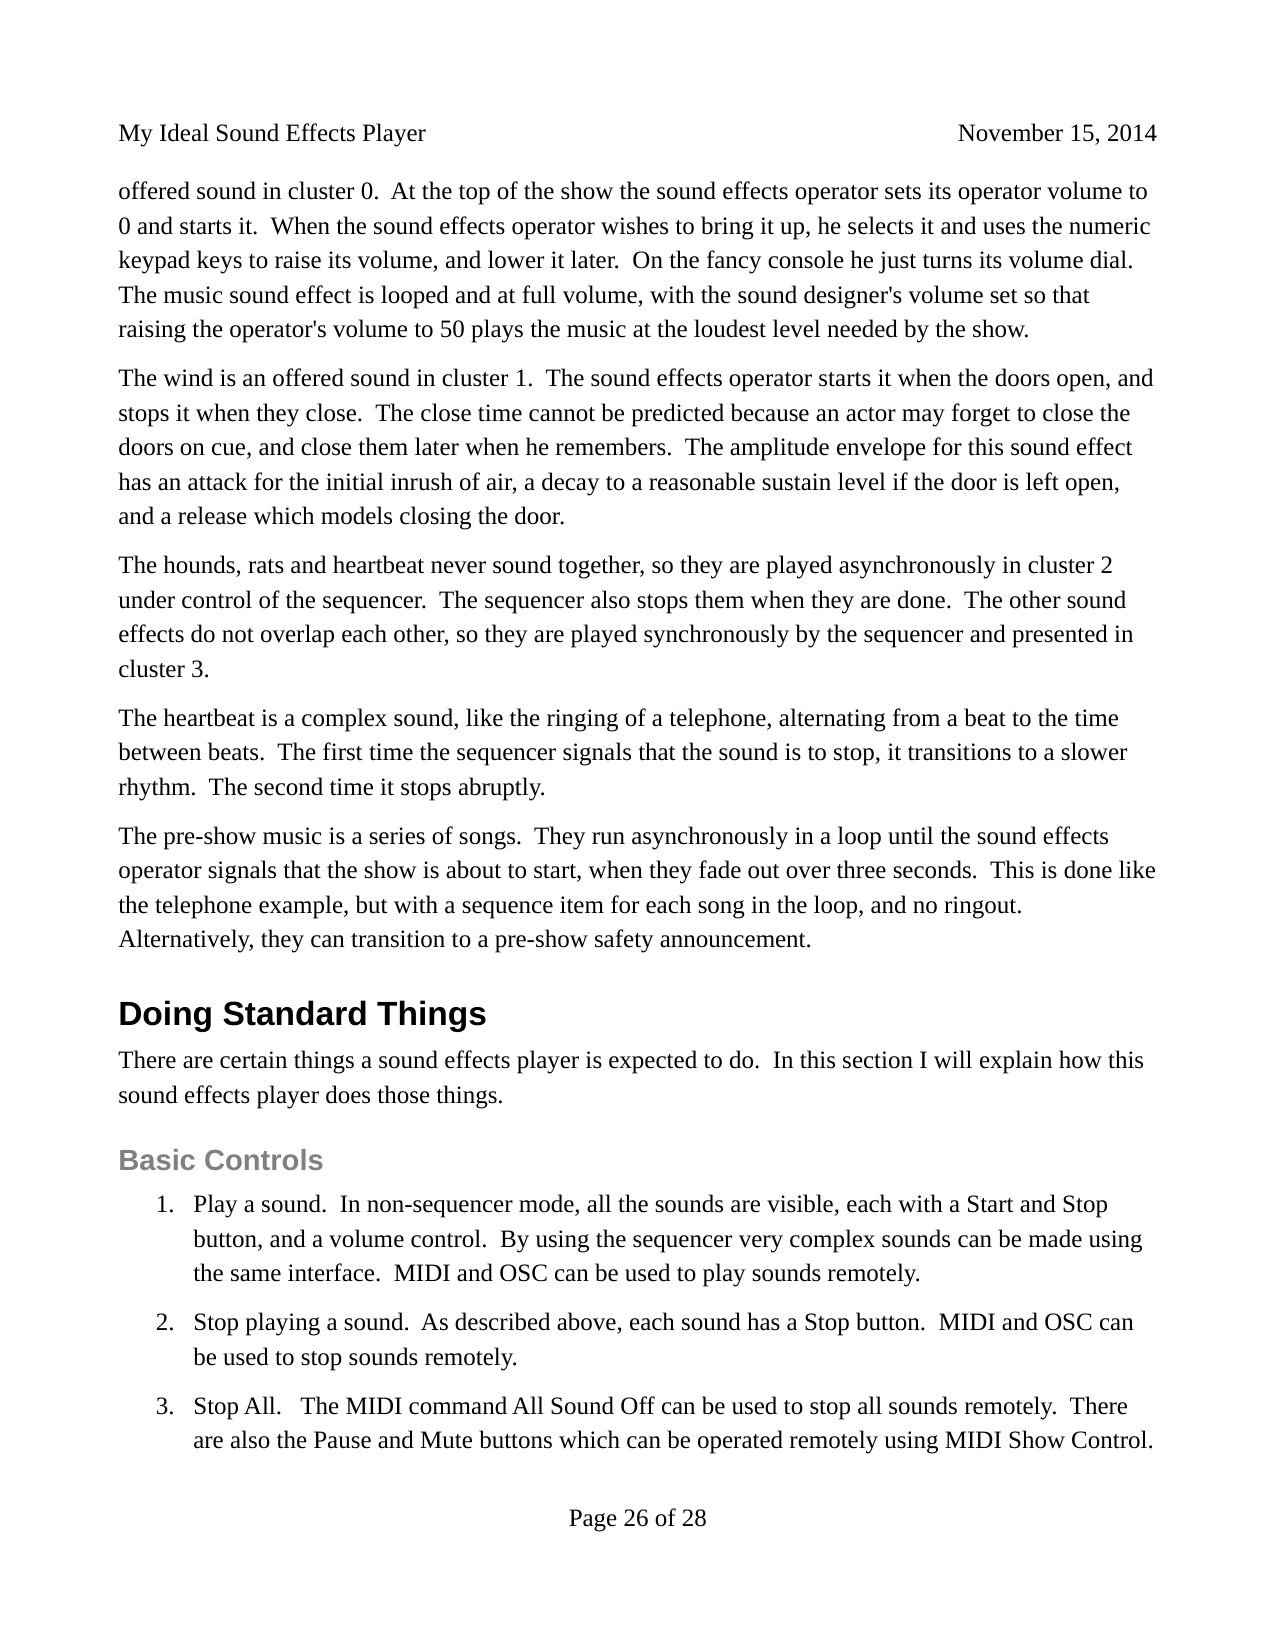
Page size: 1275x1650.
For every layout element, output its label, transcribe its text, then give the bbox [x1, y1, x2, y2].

list Play a sound. In non-sequencer mode, all the sounds are visible, each with a Start and Stop button, and a volume control. By using the sequencer very complex sounds can be made using the same interface. MIDI and OSC can be used to play sounds remotely. [156, 1189, 1157, 1287]
text There are certain things a sound effects player is expected to do. In this section I will explain how this sound effects player does those things. [118, 1045, 1157, 1108]
text The pre-show music is a series of songs. They run asynchronously in a loop until the sound effects operator signals that the show is about to start, when they fade out over three seconds. This is done like the telephone example, but with a sequence item for each song in the loop, and no ringout. Alternatively, they can transition to a pre-show safety announcement. [118, 821, 1157, 953]
text The hounds, rats and heartbeat never sound together, so they are played asynchronously in cluster 2 under control of the sequencer. The sequencer also stops them when they are done. The other sound effects do not overlap each other, so they are played synchronously by the sequencer and presented in cluster 3. [118, 550, 1157, 682]
text offered sound in cluster 0. At the top of the show the sound effects operator sets its operator volume to 0 and starts it. When the sound effects operator wishes to bring it up, he selects it and uses the numeric keypad keys to raise its volume, and lower it later. On the fancy console he just turns its volume dial. The music sound effect is looped and at full volume, with the sound designer's volume set so that raising the operator's volume to 50 plays the music at the loudest level needed by the show. [118, 176, 1157, 343]
subtitle Basic Controls [118, 1143, 1157, 1177]
text The heartbeat is a complex sound, like the ringing of a telephone, alternating from a beat to the time between beats. The first time the sequencer signals that the sound is to stop, it transitions to a slower rhythm. The second time it stops abruptly. [118, 703, 1157, 801]
subtitle Doing Standard Things [118, 994, 1157, 1033]
text The wind is an offered sound in cluster 1. The sound effects operator starts it when the doors open, and stops it when they close. The close time cannot be predicted because an actor may forget to close the doors on cue, and close them later when he remembers. The amplitude envelope for this sound effect has an attack for the initial inrush of air, a decay to a reasonable sustain level if the door is left open, and a release which models closing the door. [118, 363, 1157, 530]
list Stop All. The MIDI command All Sound Off can be used to stop all sounds remotely. There are also the Pause and Mute buttons which can be operated remotely using MIDI Show Control. [156, 1391, 1157, 1454]
list Stop playing a sound. As described above, each sound has a Stop button. MIDI and OSC can be used to stop sounds remotely. [156, 1307, 1157, 1371]
